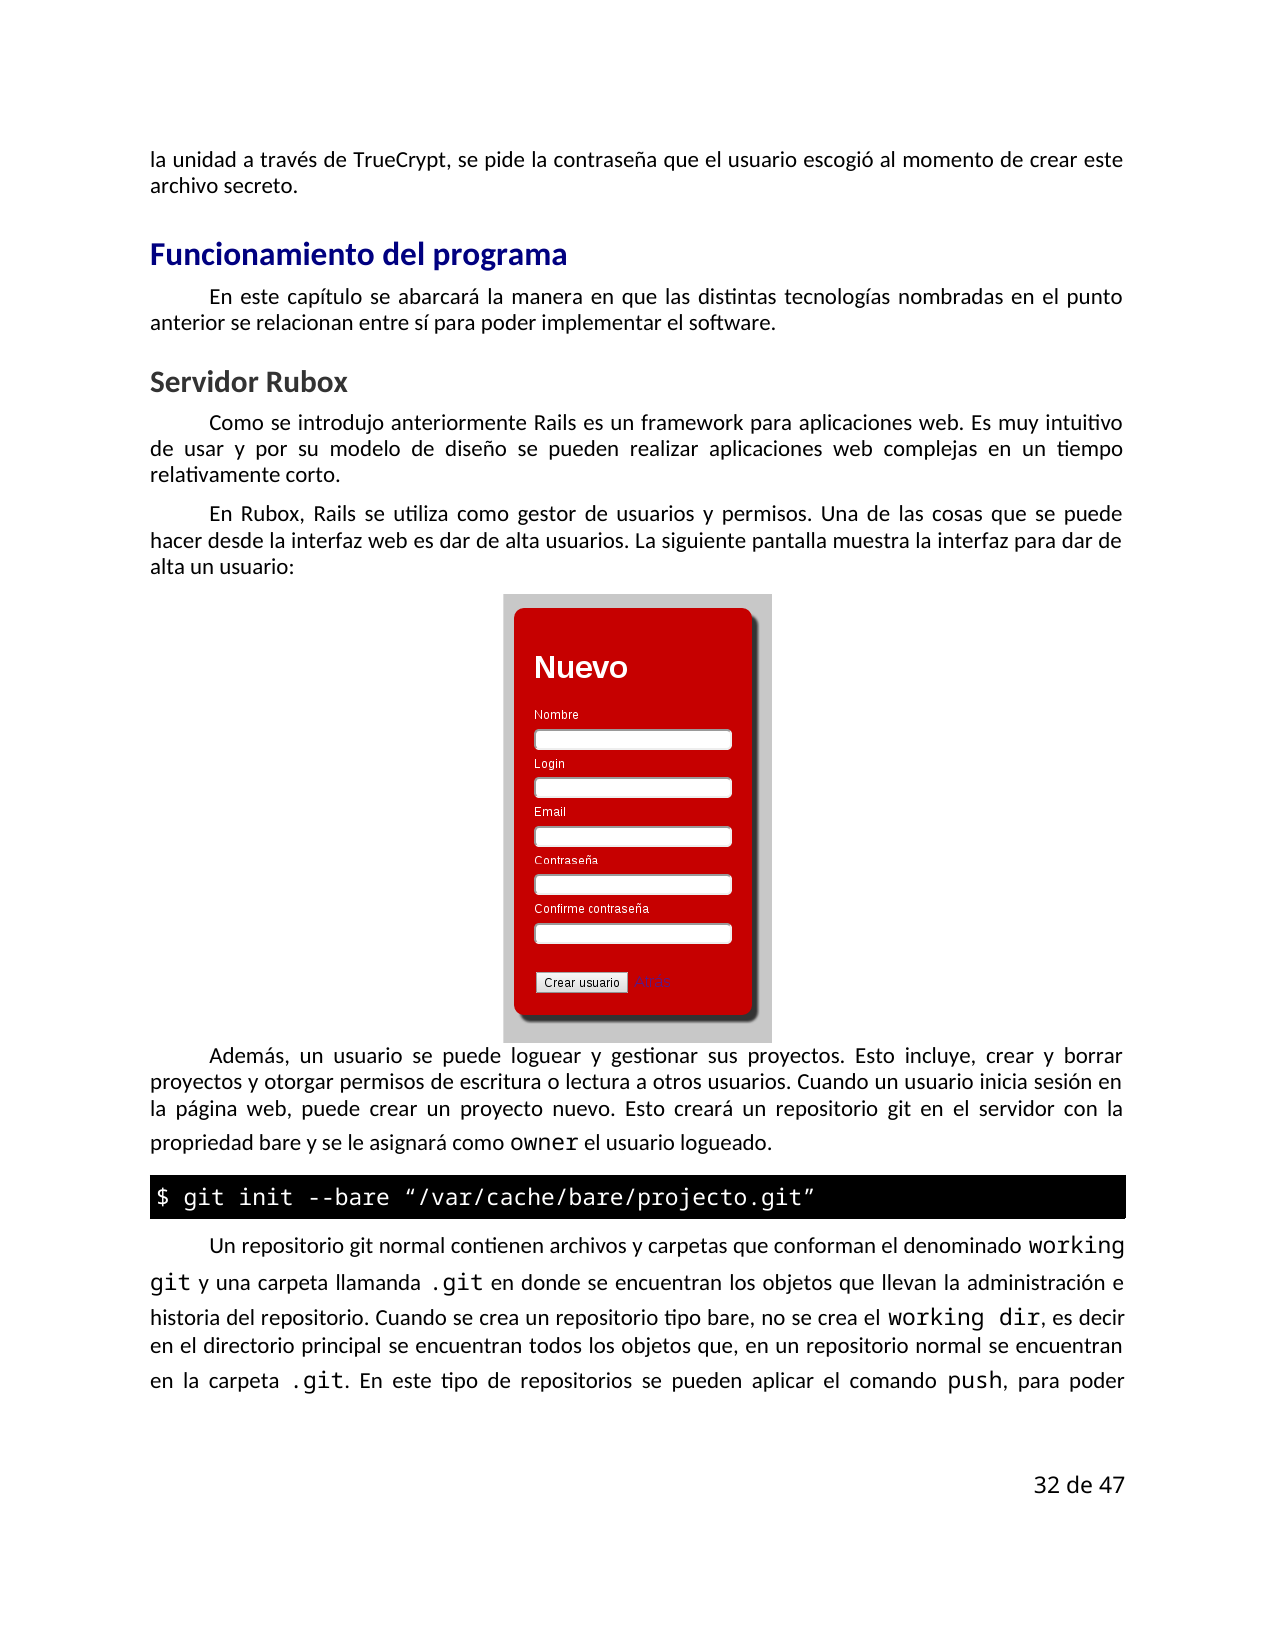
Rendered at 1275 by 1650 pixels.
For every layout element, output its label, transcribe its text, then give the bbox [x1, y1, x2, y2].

subtitle Funcionamiento del programa [150, 240, 1125, 273]
text En este capítulo se abarcará la manera en que las distintas tecnologías nombradas en el punto anterior se relacionan entre sí para poder implementar el software. [150, 287, 1125, 336]
table_header $ git init --bare “/var/cache/bare/projecto.git” [151, 1176, 1125, 1218]
text la unidad a través de TrueCrypt, se pide la contraseña que el usuario escogió al momento de crear este archivo secreto. [150, 150, 1125, 199]
picture [503, 594, 772, 1043]
text Un repositorio git normal contienen archivos y carpetas que conforman el denominado working git y una carpeta llamanda .git en donde se encuentran los objetos que llevan la administración e historia del repositorio. Cuando se crea un repositorio tipo bare, no se crea el working dir, es decir en el directorio principal se encuentran todos los objetos que, en un repositorio normal se encuentran en la carpeta .git. En este tipo de repositorios se pueden aplicar el comando push, para poder [150, 1229, 1125, 1395]
text En Rubox, Rails se utiliza como gestor de usuarios y permisos. Una de las cosas que se puede hacer desde la interfaz web es dar de alta usuarios. La siguiente pantalla muestra la interfaz para dar de alta un usuario: [150, 504, 1125, 580]
text Además, un usuario se puede loguear y gestionar sus proyectos. Esto incluye, crear y borrar proyectos y otorgar permisos de escritura o lectura a otros usuarios. Cuando un usuario inicia sesión en la página web, puede crear un proyecto nuevo. Esto creará un repositorio git en el servidor con la propriedad bare y se le asignará como owner el usuario logueado. [150, 596, 1125, 1158]
subtitle Servidor Rubox [150, 369, 1125, 400]
text Como se introdujo anteriormente Rails es un framework para aplicaciones web. Es muy intuitivo de usar y por su modelo de diseño se pueden realizar aplicaciones web complejas en un tiempo relativamente corto. [150, 413, 1125, 489]
